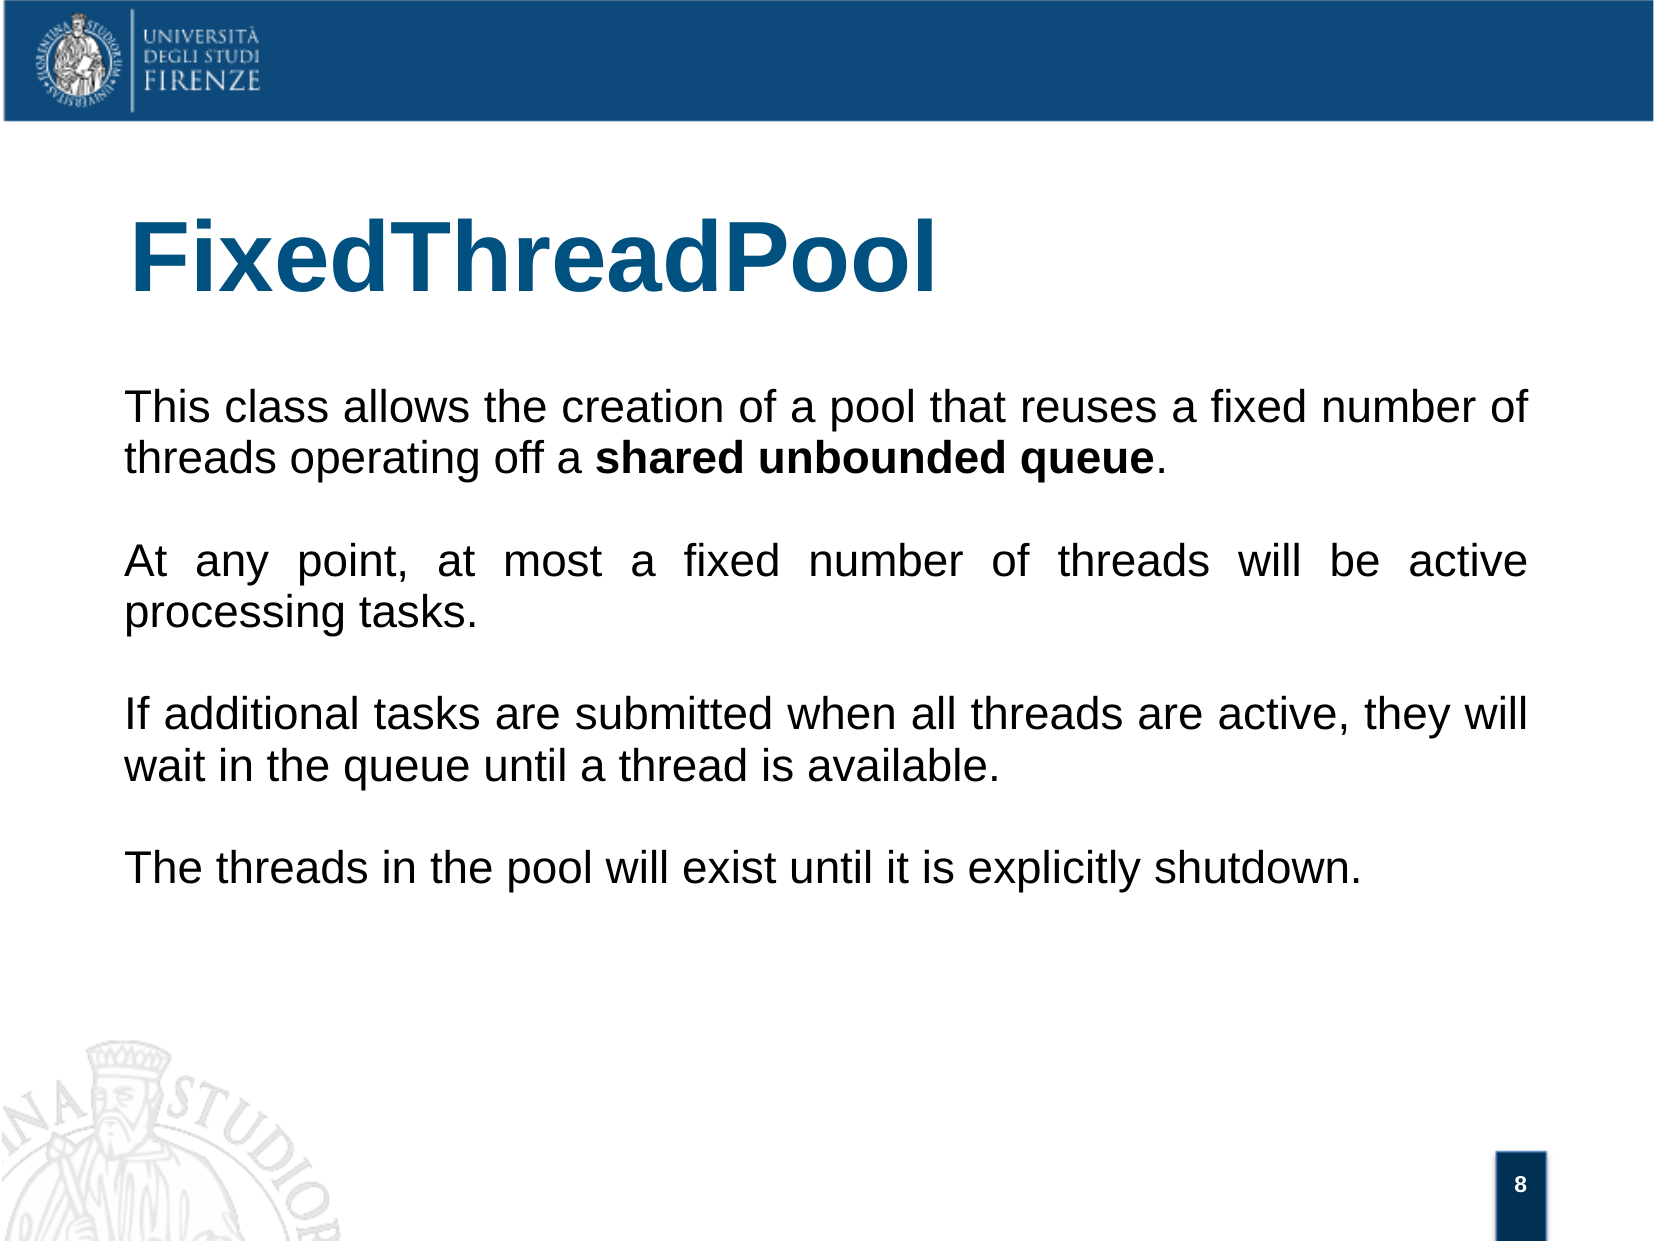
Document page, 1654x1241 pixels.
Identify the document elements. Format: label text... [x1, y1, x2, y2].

text_box 8 [1505, 1160, 1536, 1208]
picture [2, 0, 1654, 1241]
text_box FixedThreadPool [129, 134, 993, 323]
text_box This class allows the creation of a pool that reuses a fixed number of threads operating off a shared unbounded queue. At any point, at most a fixed number of threads will be active processing tasks. If additional tasks are submitted when all threads are active, they will wait in the queue until a thread is available. The threads in the pool will exist until it is explicitly shutdown. [124, 381, 1530, 1123]
